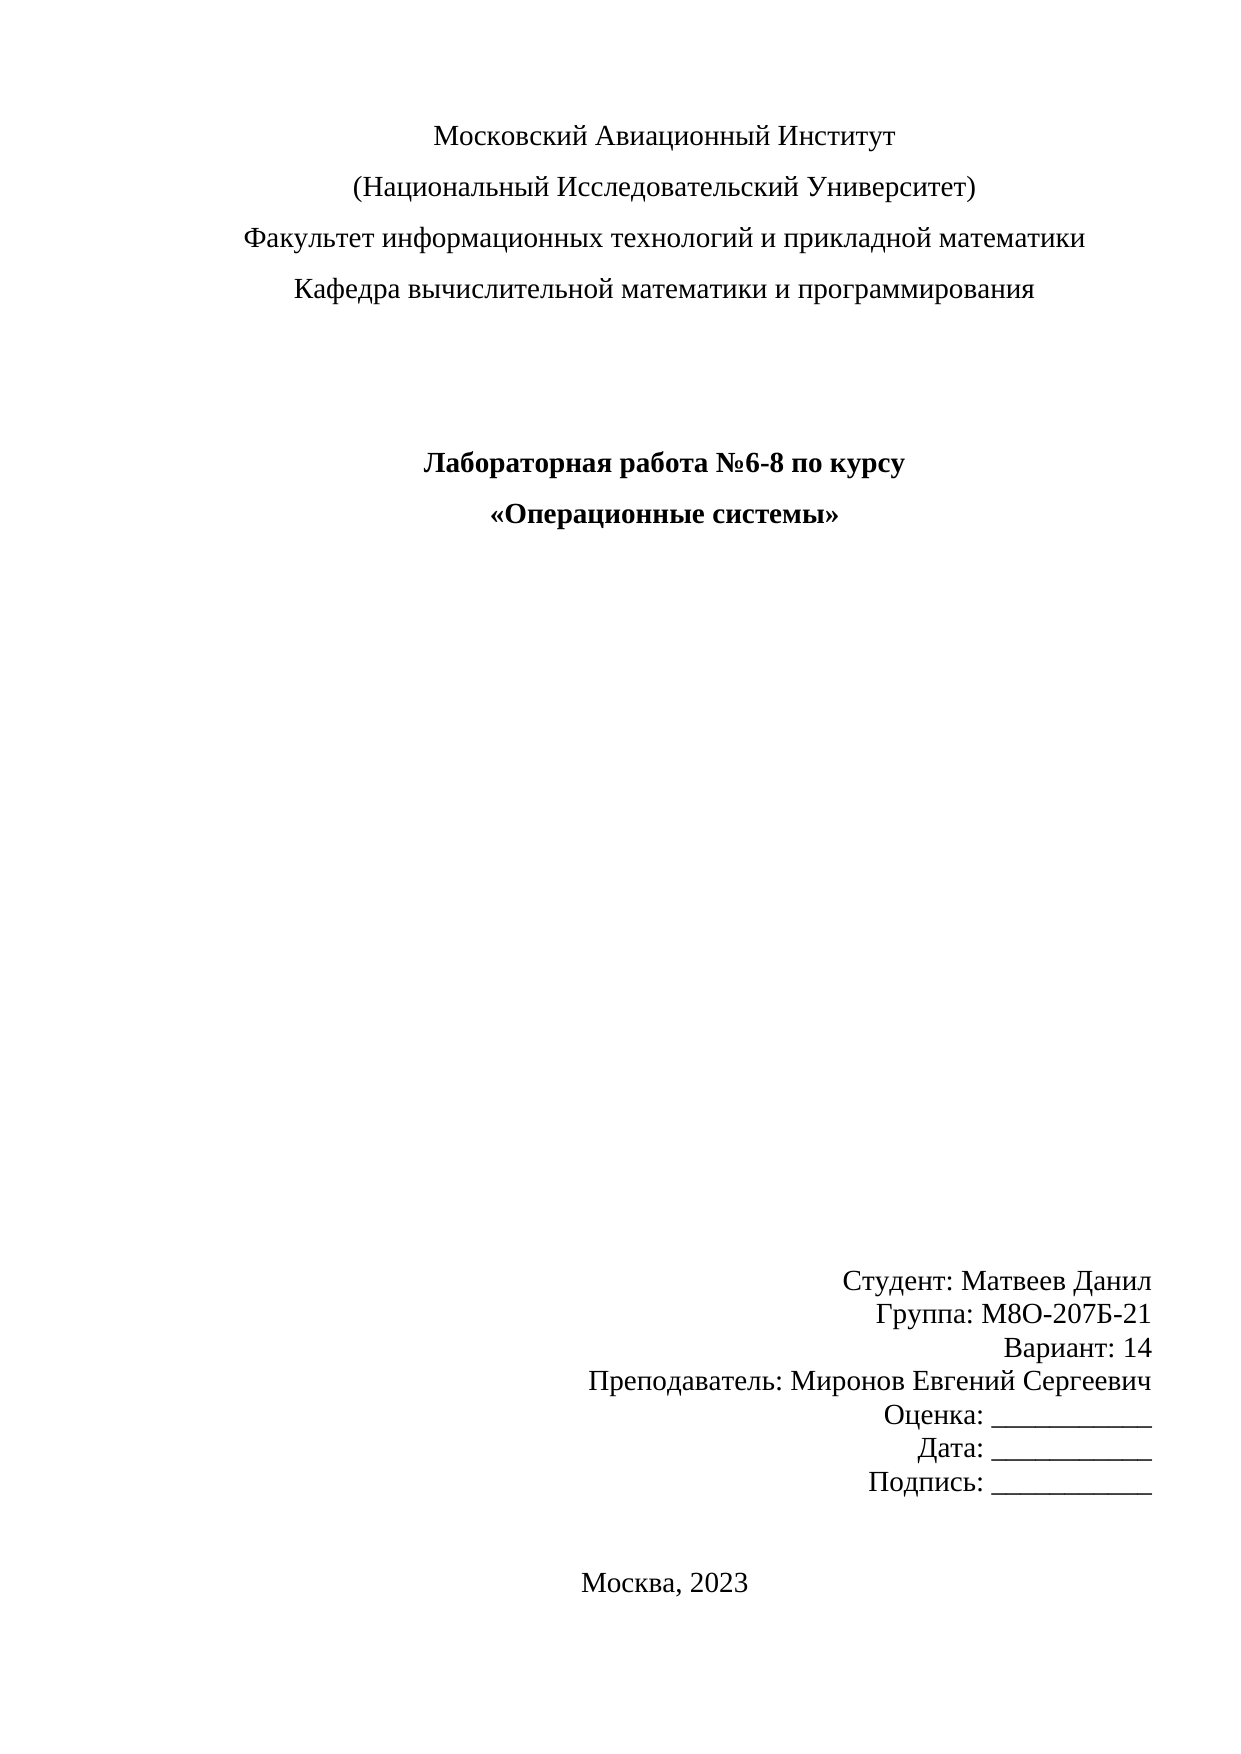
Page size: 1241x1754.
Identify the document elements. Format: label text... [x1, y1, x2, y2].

text Москва, 2023 [177, 1565, 1152, 1598]
text Группа: М8О-207Б-21 [767, 1296, 1152, 1330]
text Дата: ___________ [177, 1431, 1152, 1464]
text Вариант: 14 [767, 1330, 1152, 1363]
text Подпись: ___________ [177, 1464, 1152, 1498]
text Оценка: ___________ [177, 1397, 1152, 1431]
text Лабораторная работа №6-8 по курсу [177, 445, 1152, 478]
text Кафедра вычислительной математики и программирования [177, 272, 1152, 305]
text Факультет информационных технологий и прикладной математики [177, 220, 1152, 254]
text «Операционные системы» [177, 496, 1152, 529]
text Преподаватель: Миронов Евгений Сергеевич [177, 1363, 1152, 1397]
text Студент: Матвеев Данил [177, 1263, 1152, 1296]
text (Национальный Исследовательский Университет) [177, 169, 1152, 203]
text Московский Авиационный Институт [177, 118, 1152, 152]
